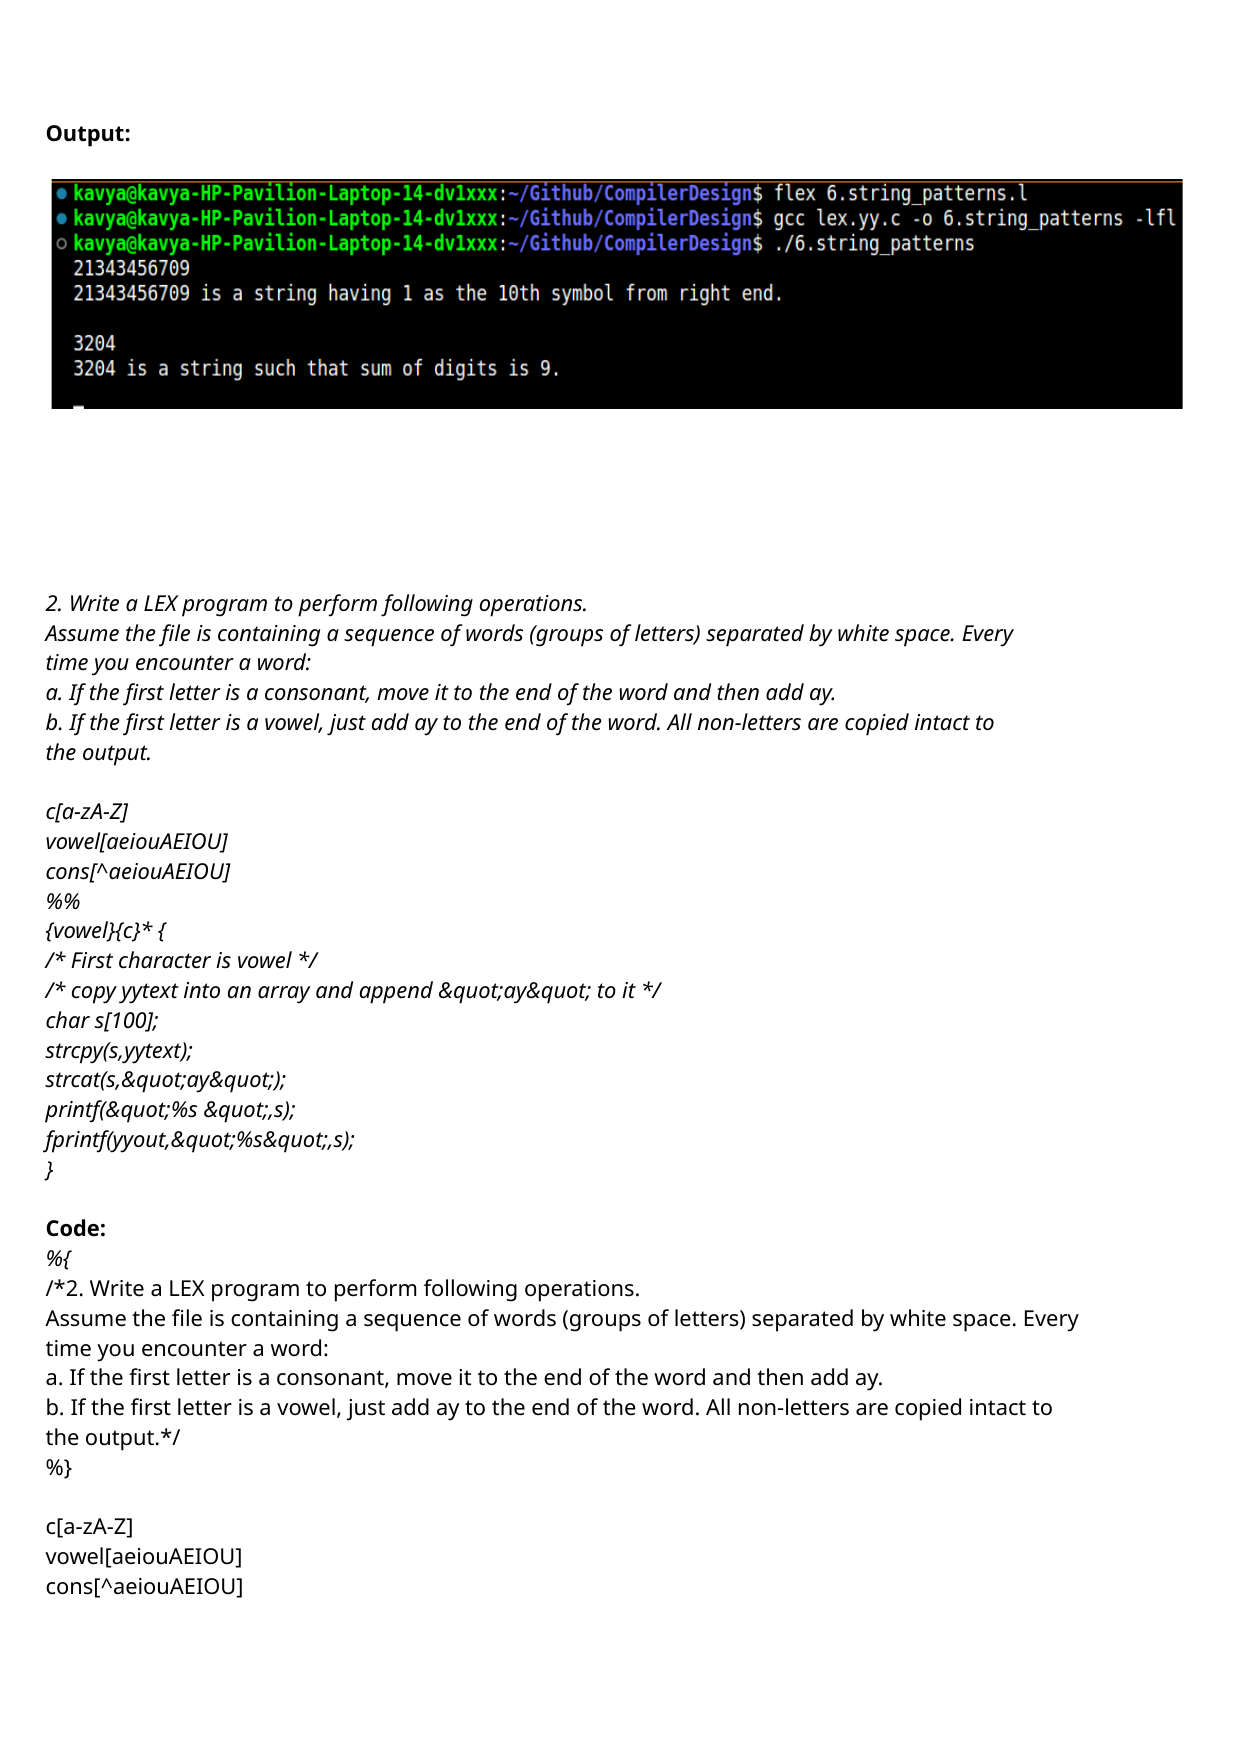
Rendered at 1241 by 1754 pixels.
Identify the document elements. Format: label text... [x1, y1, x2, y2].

text a. If the first letter is a consonant, move it to the end of the word and then add ay. [45, 677, 1189, 707]
text printf(&quot;%s &quot;,s); [45, 1094, 1189, 1124]
text 2. Write a LEX program to perform following operations. [45, 588, 1189, 617]
text Output: [45, 118, 1189, 148]
text b. If the first letter is a vowel, just add ay to the end of the word. All non-letters are copied intact to [45, 1392, 1189, 1422]
text Code: [45, 1213, 1189, 1243]
text vowel[aeiouAEIOU] [45, 1541, 1189, 1571]
text } [45, 1154, 1189, 1183]
text strcpy(s,yytext); [45, 1034, 1189, 1064]
text time you encounter a word: [45, 647, 1189, 677]
text time you encounter a word: [45, 1332, 1189, 1362]
text Assume the file is containing a sequence of words (groups of letters) separated by white space. Every [45, 617, 1189, 647]
text b. If the first letter is a vowel, just add ay to the end of the word. All non-letters are copied intact to [45, 707, 1189, 737]
text %} [45, 1452, 1189, 1481]
text {vowel}{c}* { [45, 915, 1189, 945]
text cons[^aeiouAEIOU] [45, 856, 1189, 886]
text fprintf(yyout,&quot;%s&quot;,s); [45, 1124, 1189, 1154]
text strcat(s,&quot;ay&quot;); [45, 1064, 1189, 1094]
text Assume the file is containing a sequence of words (groups of letters) separated by white space. Every [45, 1303, 1189, 1332]
text the output. [45, 737, 1189, 766]
text /* First character is vowel */ [45, 945, 1189, 975]
text /* copy yytext into an array and append &quot;ay&quot; to it */ [45, 975, 1189, 1005]
text c[a-zA-Z] [45, 1511, 1189, 1541]
text cons[^aeiouAEIOU] [45, 1571, 1189, 1601]
text vowel[aeiouAEIOU] [45, 826, 1189, 856]
text %{ [45, 1243, 1189, 1273]
text char s[100]; [45, 1005, 1189, 1034]
text a. If the first letter is a consonant, move it to the end of the word and then add ay. [45, 1362, 1189, 1392]
text %% [45, 886, 1189, 915]
picture [51, 179, 1183, 409]
text the output.*/ [45, 1422, 1189, 1452]
text c[a-zA-Z] [45, 796, 1189, 826]
text /*2. Write a LEX program to perform following operations. [45, 1273, 1189, 1303]
